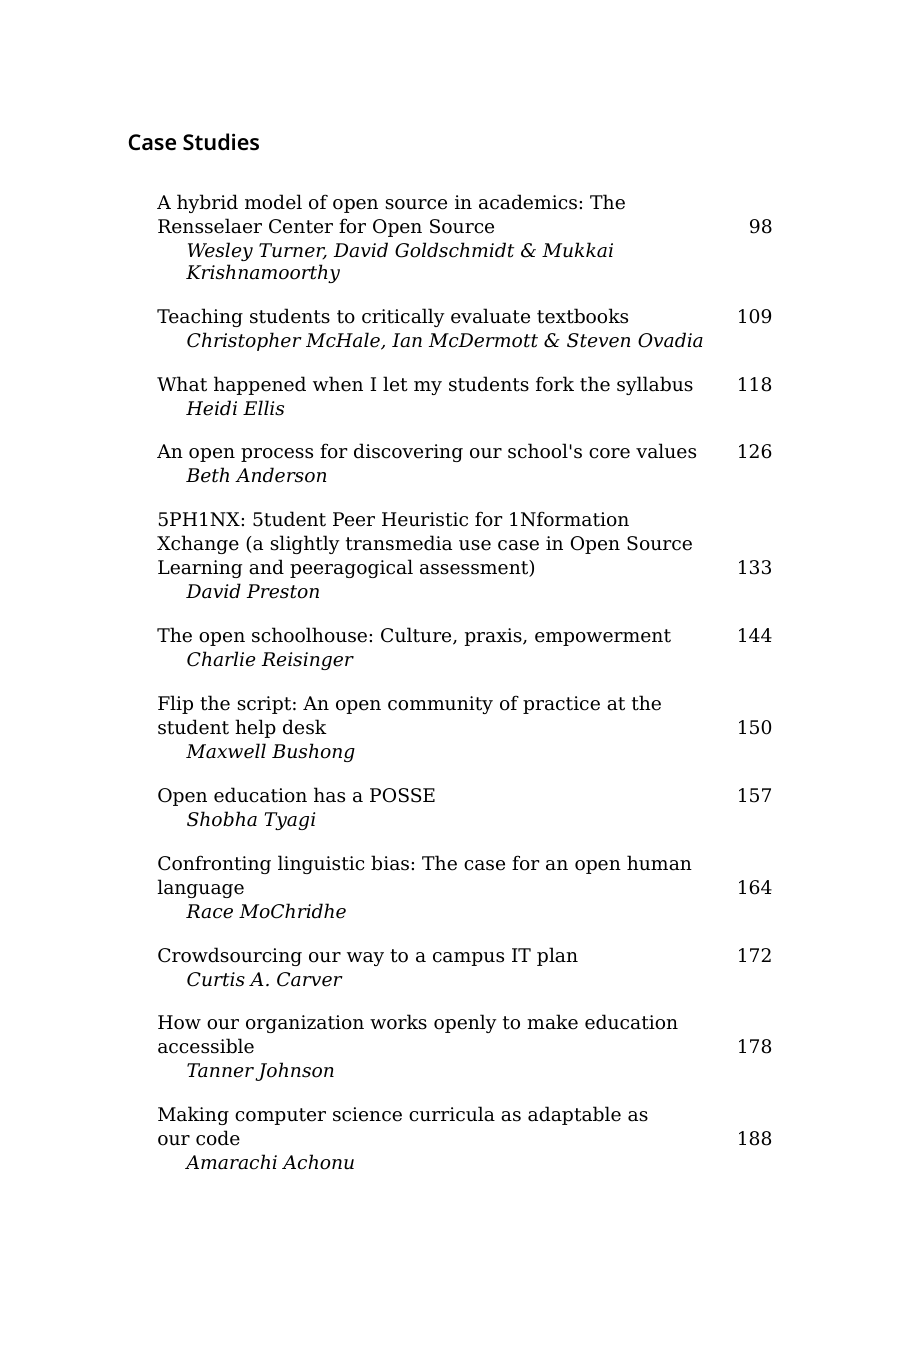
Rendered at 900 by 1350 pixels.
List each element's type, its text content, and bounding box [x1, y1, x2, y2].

text Teaching students to critically evaluate textbooks 109 [157, 306, 772, 328]
text Charlie Reisinger [186, 649, 772, 693]
text Making computer science curricula as adaptable as our code 188 [157, 1104, 772, 1150]
text What happened when I let my students fork the syllabus 118 [157, 374, 772, 396]
text A hybrid model of open source in academics: The Rensselaer Center for Open Source 98 [157, 192, 772, 238]
text Heidi Ellis [186, 398, 772, 441]
text David Preston [186, 581, 772, 625]
text Confronting linguistic bias: The case for an open human language 164 [157, 853, 772, 899]
text Case Studies [127, 127, 772, 189]
text Race MoChridhe [186, 901, 772, 944]
text Tanner Johnson [186, 1061, 772, 1104]
text Amarachi Achonu [186, 1152, 772, 1196]
text Shobha Tyagi [186, 809, 772, 853]
text Flip the script: An open community of practice at the student help desk 150 [157, 693, 772, 739]
text How our organization works openly to make education accessible 178 [157, 1012, 772, 1058]
text Wesley Turner, David Goldschmidt & Mukkai Krishnamoorthy [186, 240, 772, 306]
text Crowdsourcing our way to a campus IT plan 172 [157, 944, 772, 966]
text Beth Anderson [186, 466, 772, 509]
text Open education has a POSSE 157 [157, 785, 772, 807]
text 5PH1NX: 5tudent Peer Heuristic for 1Nformation Xchange (a slightly transmedia use case in Open Source Learning and peeragogical assessment) 133 [157, 509, 772, 579]
text An open process for discovering our school's core values 126 [157, 441, 772, 463]
text The open schoolhouse: Culture, praxis, empowerment 144 [157, 625, 772, 647]
text Christopher McHale, Ian McDermott & Steven Ovadia [186, 330, 772, 374]
text Maxwell Bushong [186, 741, 772, 785]
text Curtis A. Carver [186, 969, 772, 1012]
